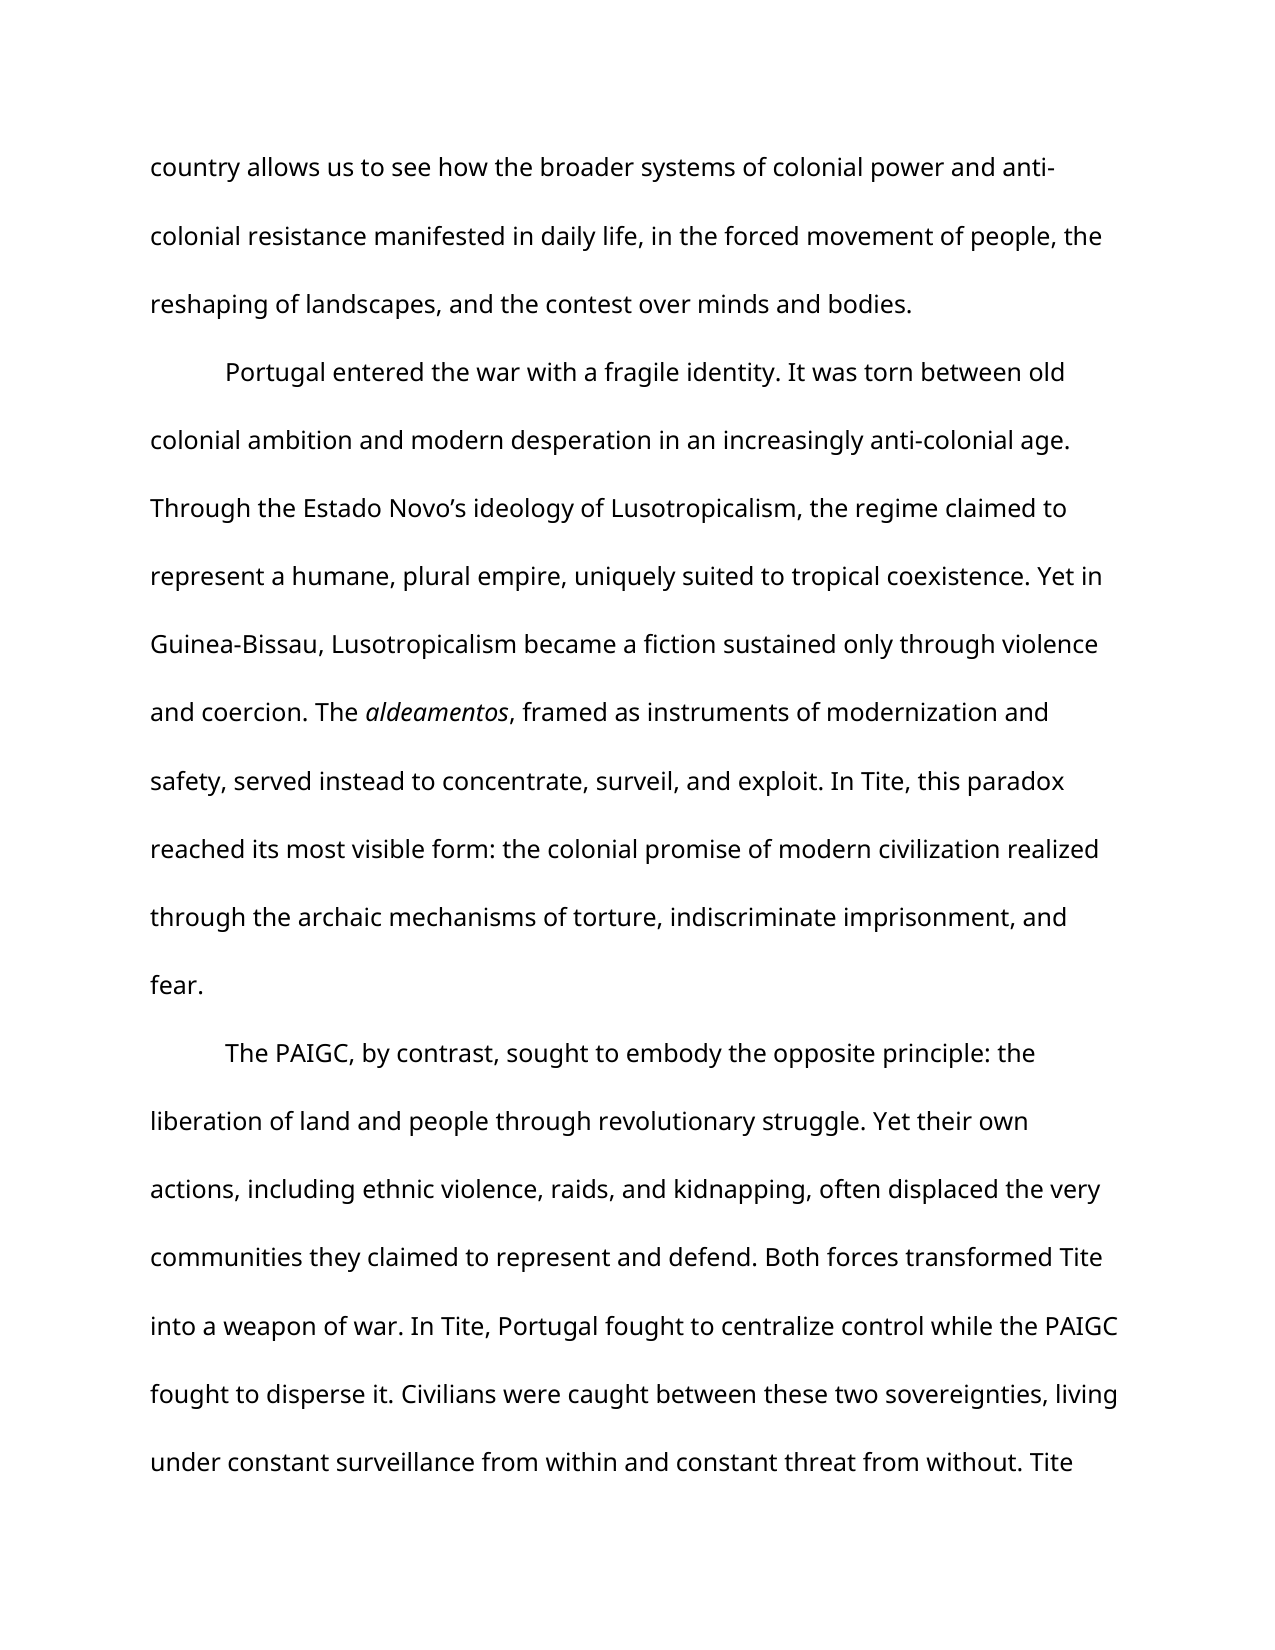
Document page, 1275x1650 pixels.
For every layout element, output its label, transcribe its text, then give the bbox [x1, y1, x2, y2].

text country allows us to see how the broader systems of colonial power and anti-colonial resistance manifested in daily life, in the forced movement of people, the reshaping of landscapes, and the contest over minds and bodies. [150, 150, 1125, 320]
text The PAIGC, by contrast, sought to embody the opposite principle: the liberation of land and people through revolutionary struggle. Yet their own actions, including ethnic violence, raids, and kidnapping, often displaced the very communities they claimed to represent and defend. Both forces transformed Tite into a weapon of war. In Tite, Portugal fought to centralize control while the PAIGC fought to disperse it. Civilians were caught between these two sovereignties, living under constant surveillance from within and constant threat from without. Tite [150, 1036, 1125, 1478]
text Portugal entered the war with a fragile identity. It was torn between old colonial ambition and modern desperation in an increasingly anti-colonial age. Through the Estado Novo’s ideology of Lusotropicalism, the regime claimed to represent a humane, plural empire, uniquely suited to tropical coexistence. Yet in Guinea-Bissau, Lusotropicalism became a fiction sustained only through violence and coercion. The aldeamentos, framed as instruments of modernization and safety, served instead to concentrate, surveil, and exploit. In Tite, this paradox reached its most visible form: the colonial promise of modern civilization realized through the archaic mechanisms of torture, indiscriminate imprisonment, and fear. [150, 354, 1125, 1002]
